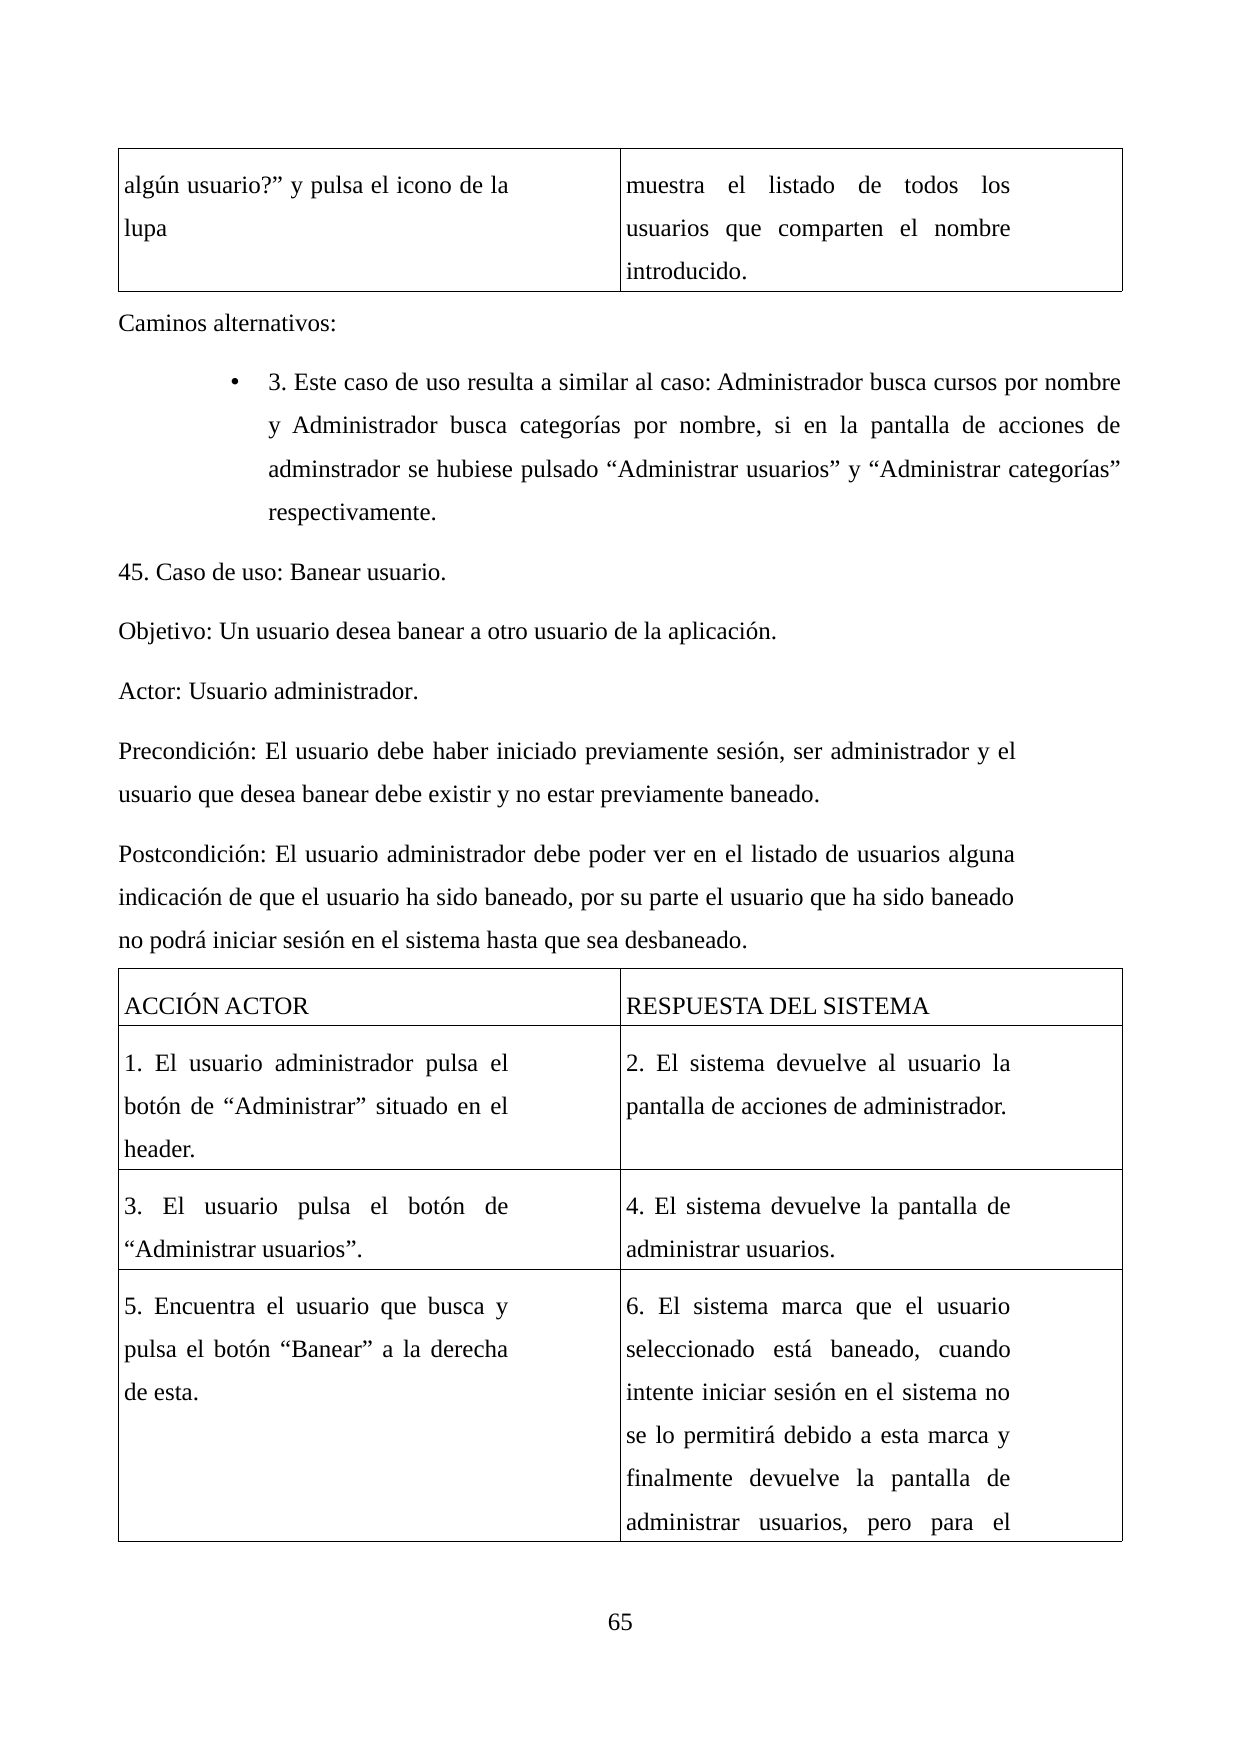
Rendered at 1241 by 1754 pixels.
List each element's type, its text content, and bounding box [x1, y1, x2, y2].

text Caminos alternativos: [118, 308, 1017, 336]
table_cell muestra el listado de todos los usuarios que comparten el nombre introducido. [621, 149, 1122, 291]
table_cell 1. El usuario administrador pulsa el botón de “Administrar” situado en el header. [119, 1026, 620, 1168]
text Postcondición: El usuario administrador debe poder ver en el listado de usuarios alguna indicación de que el usuario ha sido baneado, por su parte el usuario que ha sido baneado no podrá iniciar sesión en el sistema hasta que sea desbaneado. [118, 839, 1017, 954]
list 3. Este caso de uso resulta a similar al caso: Administrador busca cursos por nombre y Administrador busca categorías por nombre, si en la pantalla de acciones de adminstrador se hubiese pulsado “Administrar usuarios” y “Administrar categorías” respectivamente. [231, 367, 1122, 526]
text Actor: Usuario administrador. [118, 676, 1017, 705]
table_cell algún usuario?” y pulsa el icono de la lupa [119, 149, 620, 291]
table_cell 4. El sistema devuelve la pantalla de administrar usuarios. [621, 1170, 1122, 1268]
text 45. Caso de uso: Banear usuario. [118, 557, 1017, 585]
table_cell 2. El sistema devuelve al usuario la pantalla de acciones de administrador. [621, 1026, 1122, 1168]
table_cell 5. Encuentra el usuario que busca y pulsa el botón “Banear” a la derecha de esta. [119, 1270, 620, 1541]
table_header RESPUESTA DEL SISTEMA [621, 969, 1122, 1025]
table_cell 3. El usuario pulsa el botón de “Administrar usuarios”. [119, 1170, 620, 1268]
text Objetivo: Un usuario desea banear a otro usuario de la aplicación. [118, 616, 1017, 645]
table_cell 6. El sistema marca que el usuario seleccionado está baneado, cuando intente iniciar sesión en el sistema no se lo permitirá debido a esta marca y finalmente devuelve la pantalla de administrar usuarios, pero para el [621, 1270, 1122, 1541]
text Precondición: El usuario debe haber iniciado previamente sesión, ser administrador y el usuario que desea banear debe existir y no estar previamente baneado. [118, 736, 1017, 808]
table_header ACCIÓN ACTOR [119, 969, 620, 1025]
